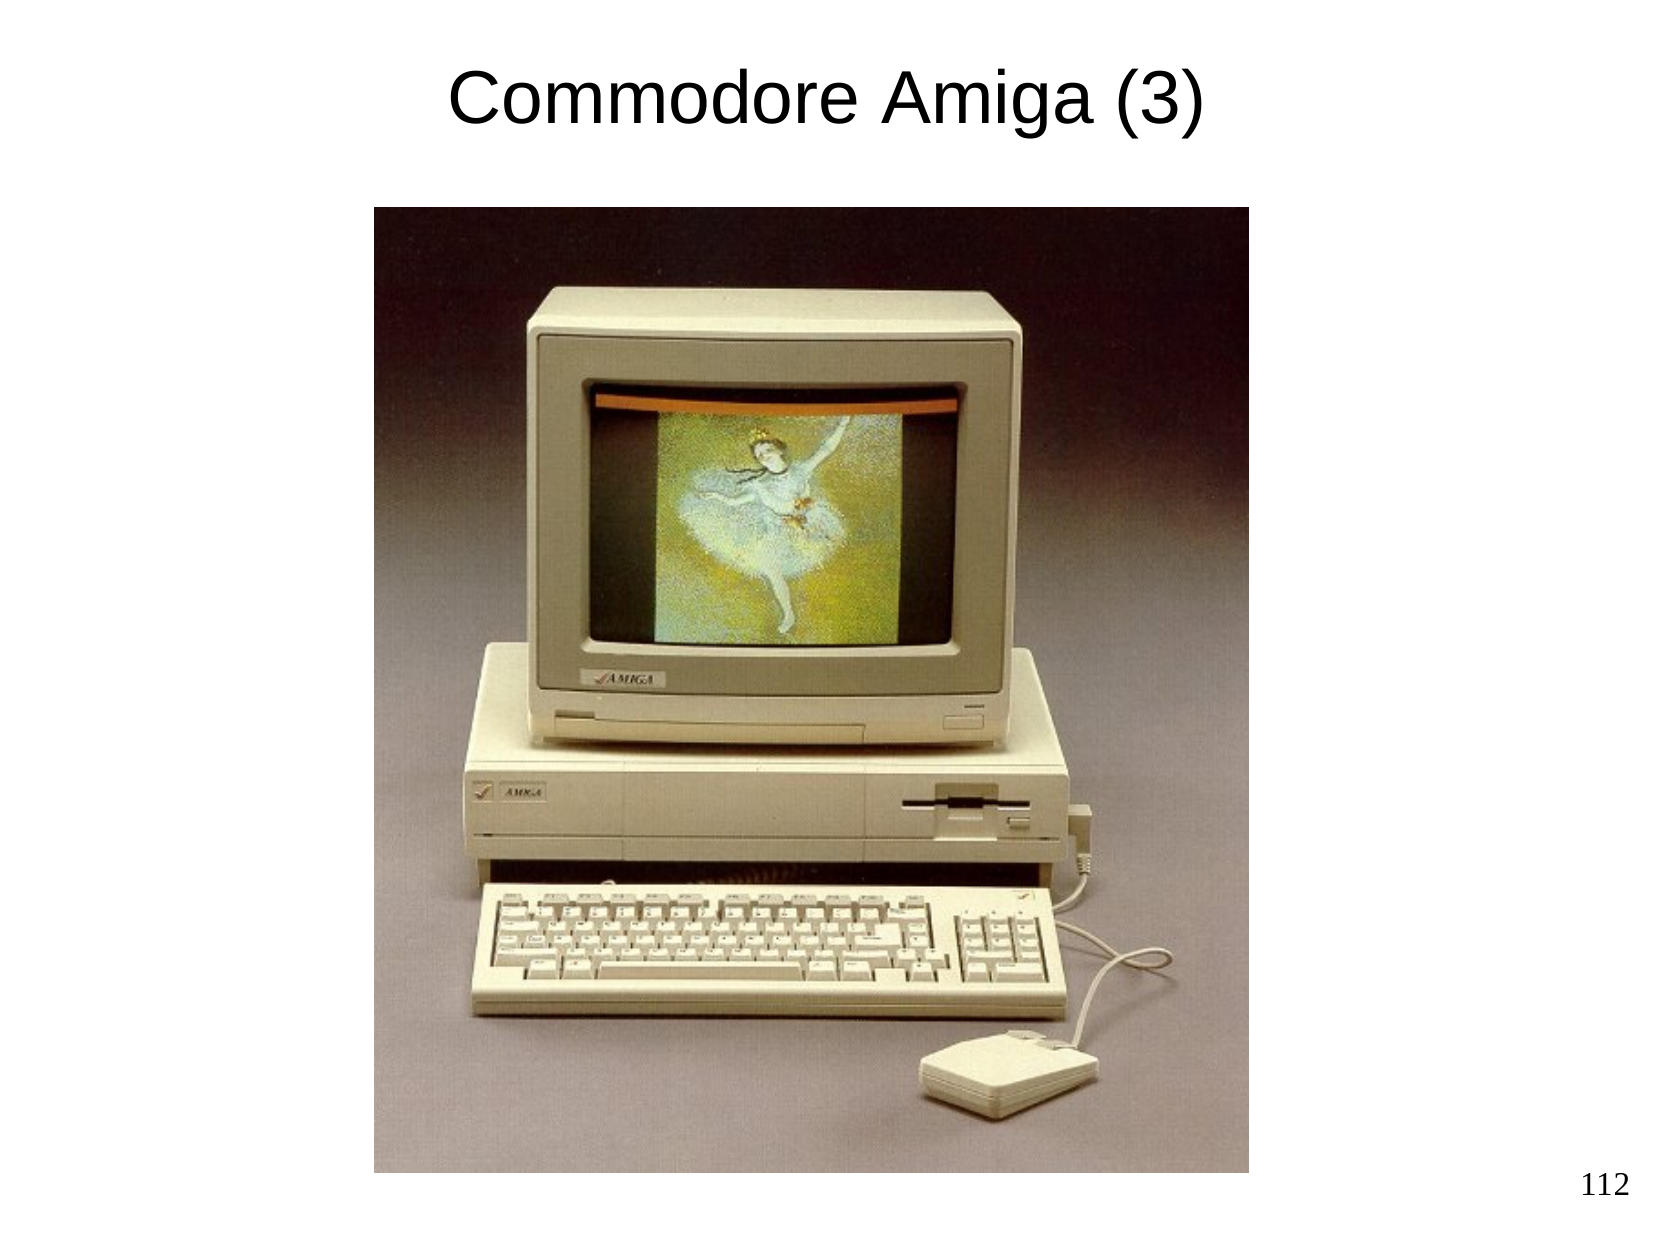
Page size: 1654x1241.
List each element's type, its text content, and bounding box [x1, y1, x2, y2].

title Commodore Amiga (3) [37, 30, 1617, 166]
picture [374, 207, 1249, 1173]
